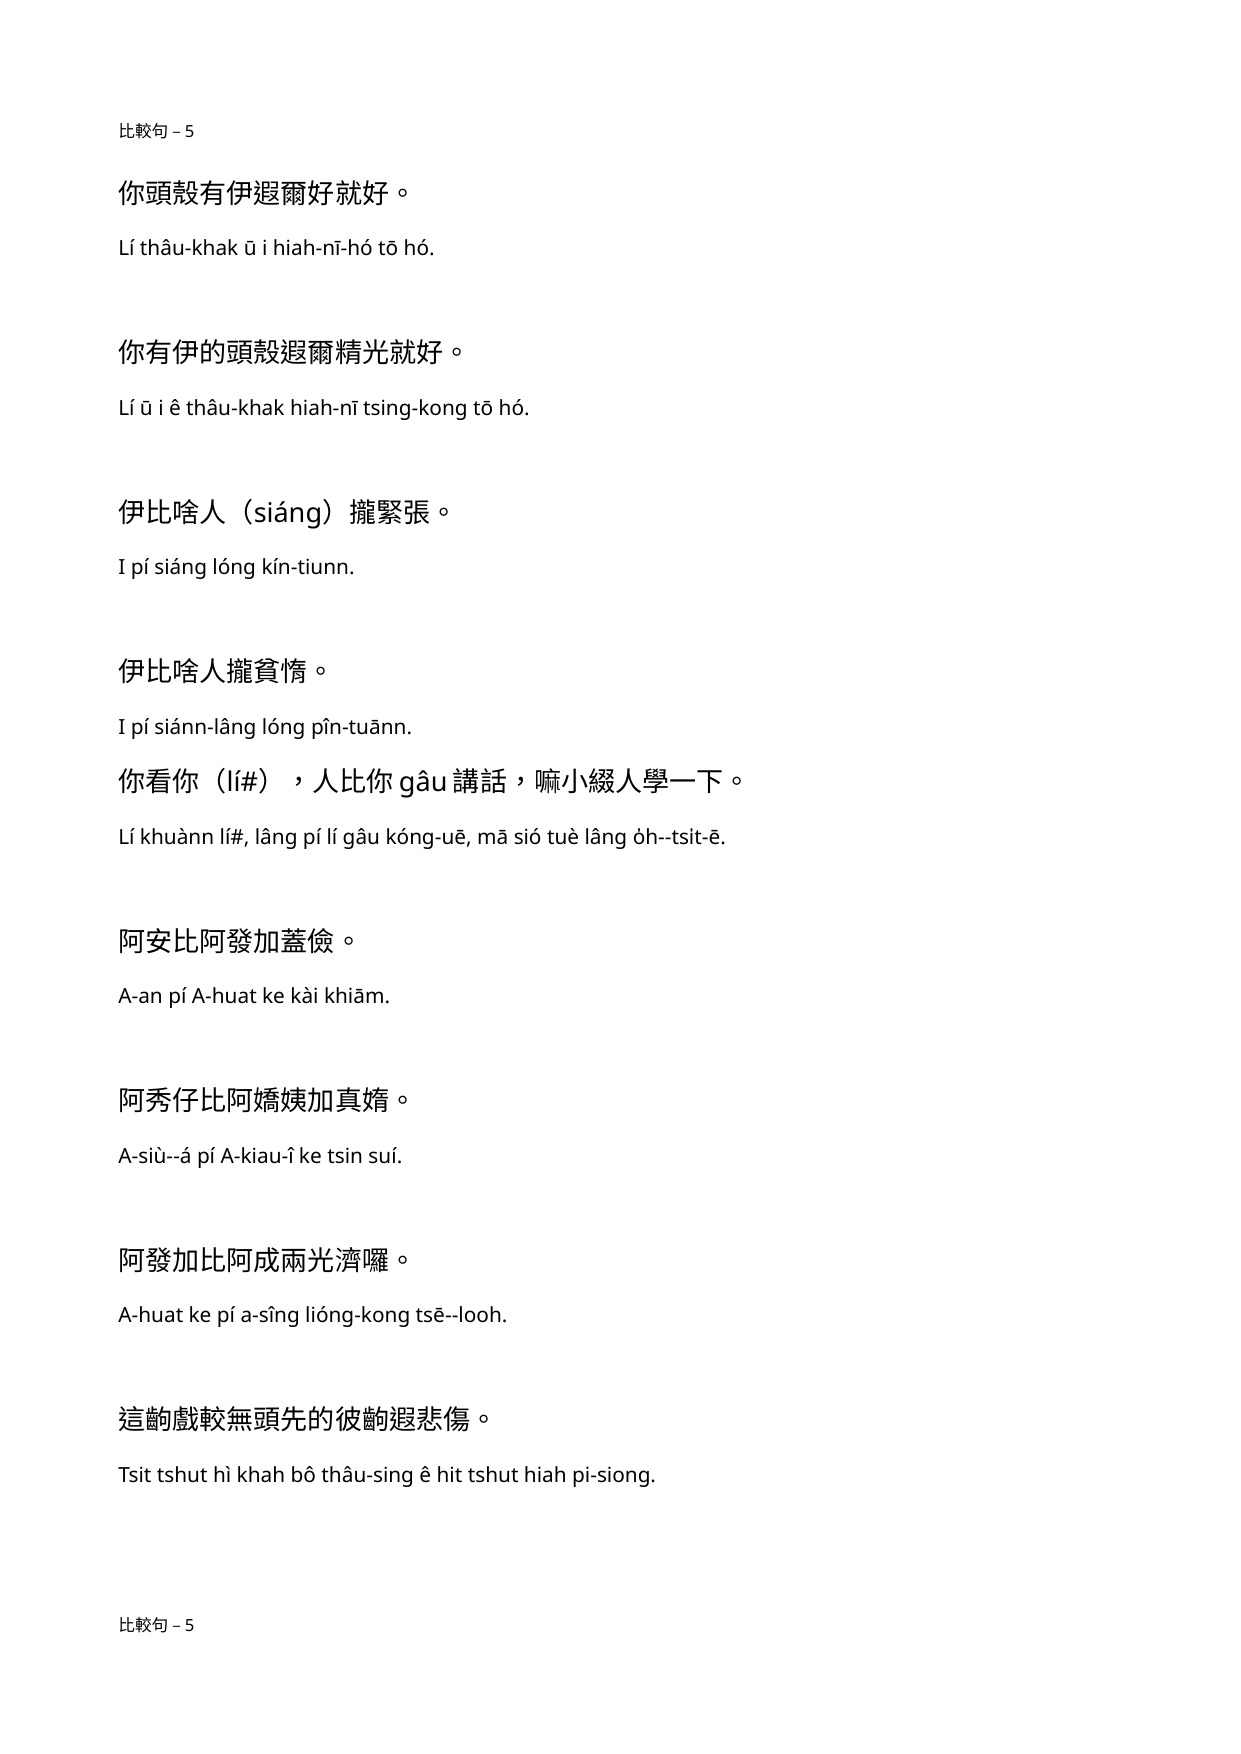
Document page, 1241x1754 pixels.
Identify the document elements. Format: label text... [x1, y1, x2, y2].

text 阿發加比阿成兩光濟囉。 [118, 1239, 1122, 1278]
text 阿安比阿發加蓋儉。 [118, 920, 1122, 959]
text I pí siánn-lâng lóng pîn-tuānn. [118, 712, 1122, 740]
text 伊比啥人攏貧惰。 [118, 650, 1122, 689]
text Lí ū i ê thâu-khak hiah-nī tsing-kong tō hó. [118, 393, 1122, 421]
text A-siù--á pí A-kiau-î ke tsin suí. [118, 1141, 1122, 1169]
text 你有伊的頭殼遐爾精光就好。 [118, 331, 1122, 371]
text A-an pí A-huat ke kài khiām. [118, 982, 1122, 1010]
text I pí siáng lóng kín-tiunn. [118, 552, 1122, 581]
text Lí khuànn lí#, lâng pí lí gâu kóng-uē, mā sió tuè lâng o̍h--tsi̍t-ē. [118, 822, 1122, 851]
text 伊比啥人（siáng）攏緊張。 [118, 491, 1122, 530]
text 這齣戲較無頭先的彼齣遐悲傷。 [118, 1398, 1122, 1437]
text 阿秀仔比阿嬌姨加真媠。 [118, 1079, 1122, 1118]
text Lí thâu-khak ū i hiah-nī-hó tō hó. [118, 233, 1122, 262]
text 你看你（lí#），人比你gâu講話，嘛小綴人學一下。 [118, 760, 1122, 800]
text A-huat ke pí a-sîng lióng-kong tsē--looh. [118, 1300, 1122, 1329]
text 你頭殼有伊遐爾好就好。 [118, 172, 1122, 211]
text Tsit tshut hì khah bô thâu-sing ê hit tshut hiah pi-siong. [118, 1460, 1122, 1488]
